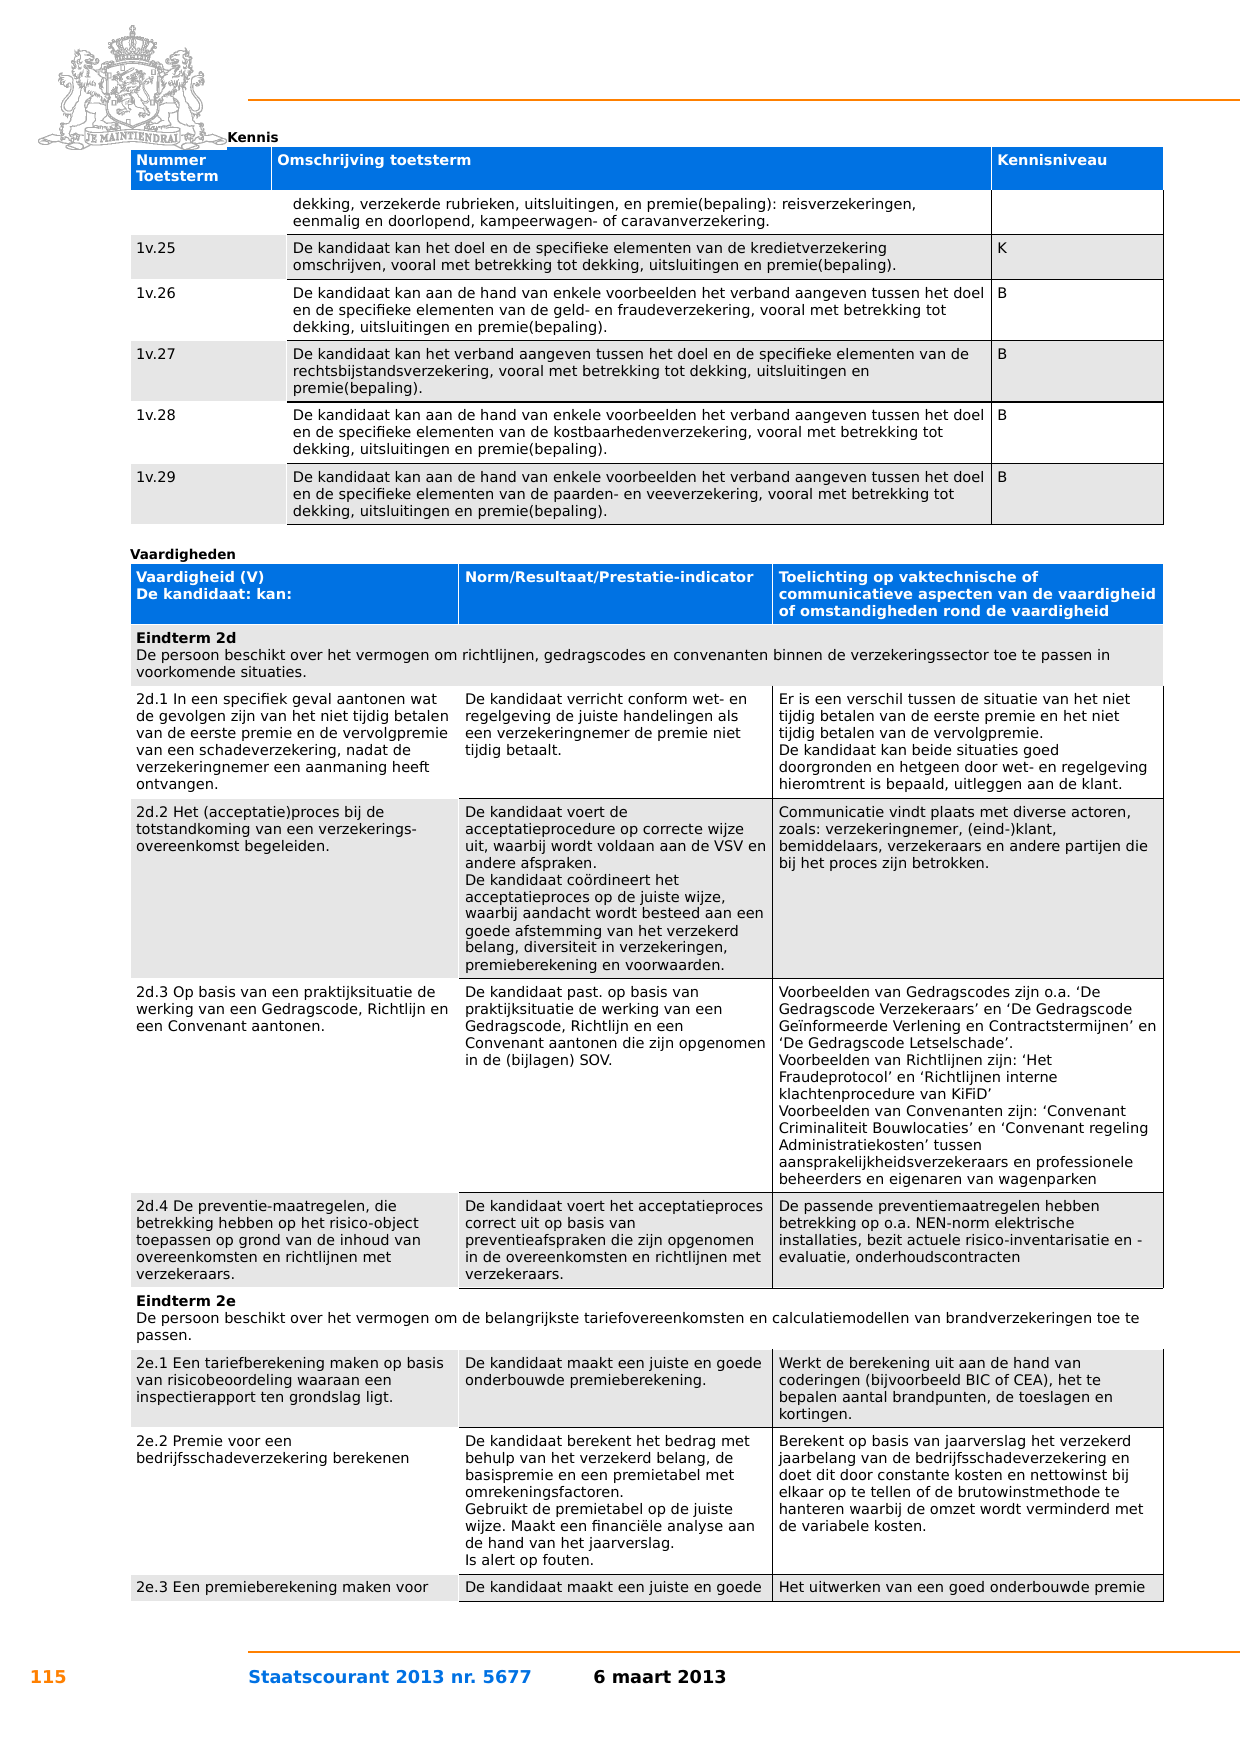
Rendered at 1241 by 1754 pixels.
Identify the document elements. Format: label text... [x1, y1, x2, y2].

table_header Vaardigheden [130, 547, 1163, 563]
table_cell 2e.1 Een tariefberekening maken op basis van risicobeoordeling waaraan een inspectierapport ten grondslag ligt. [131, 1350, 458, 1427]
table_cell 1v.26 [131, 280, 286, 340]
picture [38, 25, 227, 150]
table_cell De kandidaat verricht conform wet- en regelgeving de juiste handelingen als een verzekeringnemer de premie niet tijdig betaalt. [459, 687, 772, 798]
table_cell De kandidaat kan aan de hand van enkele voorbeelden het verband aangeven tussen het doel en de specifieke elementen van de kostbaarhedenverzekering, vooral met betrekking tot dekking, uitsluitingen en premie(bepaling). [287, 403, 991, 463]
table_cell De kandidaat berekent het bedrag met behulp van het verzekerd belang, de basispremie en een premietabel met omrekeningsfactoren. Gebruikt de premietabel op de juiste wijze. Maakt een financiële analyse aan de hand van het jaarverslag. Is alert op fouten. [459, 1428, 772, 1573]
table_cell Er is een verschil tussen de situatie van het niet tijdig betalen van de eerste premie en het niet tijdig betalen van de vervolgpremie. De kandidaat kan beide situaties goed doorgronden en hetgeen door wet- en regelgeving hieromtrent is bepaald, uitleggen aan de klant. [773, 687, 1163, 798]
table_cell 1v.29 [131, 464, 286, 524]
table_cell 2d.3 Op basis van een praktijksituatie de werking van een Gedragscode, Richtlijn en een Convenant aantonen. [131, 979, 458, 1192]
table_cell Eindterm 2d De persoon beschikt over het vermogen om richtlijnen, gedragscodes en convenanten binnen de verzekeringssector toe te passen in voorkomende situaties. [131, 625, 1163, 686]
table_cell De kandidaat voert de acceptatieprocedure op correcte wijze uit, waarbij wordt voldaan aan de VSV en andere afspraken. De kandidaat coördineert het acceptatieproces op de juiste wijze, waarbij aandacht wordt besteed aan een goede afstemming van het verzekerd belang, diversiteit in verzekeringen, premieberekening en voorwaarden. [459, 799, 772, 978]
table_cell 2d.2 Het (acceptatie)proces bij de totstandkoming van een verzekerings-overeenkomst begeleiden. [131, 799, 458, 978]
table_cell De kandidaat kan het doel en de specifieke elementen van de kredietverzekering omschrijven, vooral met betrekking tot dekking, uitsluitingen en premie(bepaling). [287, 235, 991, 279]
table_cell [992, 191, 1163, 234]
table_cell Omschrijving toetsterm [272, 147, 991, 190]
table_cell 1v.27 [131, 341, 286, 401]
table_cell K [992, 235, 1163, 279]
table_cell Toelichting op vaktechnische of communicatieve aspecten van de vaardigheid of omstandigheden rond de vaardigheid [773, 564, 1163, 624]
table_cell Nummer Toetsterm [131, 147, 271, 190]
table_cell De kandidaat voert het acceptatieproces correct uit op basis van preventieafspraken die zijn opgenomen in de overeenkomsten en richtlijnen met verzekeraars. [459, 1193, 772, 1287]
table_cell 2e.3 Een premieberekening maken voor [131, 1575, 458, 1601]
table_cell 2e.2 Premie voor een bedrijfsschadeverzekering berekenen [131, 1428, 458, 1573]
table_cell Berekent op basis van jaarverslag het verzekerd jaarbelang van de bedrijfsschadeverzekering en doet dit door constante kosten en nettowinst bij elkaar op te tellen of de brutowinstmethode te hanteren waarbij de omzet wordt verminderd met de variabele kosten. [773, 1428, 1163, 1573]
table_cell [131, 191, 286, 234]
table_cell De kandidaat maakt een juiste en goede onderbouwde premieberekening. [459, 1350, 772, 1427]
table_cell Voorbeelden van Gedragscodes zijn o.a. ‘De Gedragscode Verzekeraars’ en ‘De Gedragscode Geïnformeerde Verlening en Contractstermijnen’ en ‘De Gedragscode Letselschade’. Voorbeelden van Richtlijnen zijn: ‘Het Fraudeprotocol’ en ‘Richtlijnen interne klachtenprocedure van KiFiD’ Voorbeelden van Convenanten zijn: ‘Convenant Criminaliteit Bouwlocaties’ en ‘Convenant regeling Administratiekosten’ tussen aansprakelijkheidsverzekeraars en professionele beheerders en eigenaren van wagenparken [773, 979, 1163, 1192]
table_cell Vaardigheid (V) De kandidaat: kan: [131, 564, 458, 624]
table_cell De kandidaat past. op basis van praktijksituatie de werking van een Gedragscode, Richtlijn en een Convenant aantonen die zijn opgenomen in de (bijlagen) SOV. [459, 979, 772, 1192]
table_cell De kandidaat maakt een juiste en goede [459, 1575, 772, 1601]
table_cell De passende preventiemaatregelen hebben betrekking op o.a. NEN-norm elektrische installaties, bezit actuele risico-inventarisatie en -evaluatie, onderhoudscontracten [773, 1193, 1163, 1287]
table_cell Eindterm 2e De persoon beschikt over het vermogen om de belangrijkste tariefovereenkomsten en calculatiemodellen van brandverzekeringen toe te passen. [131, 1289, 1163, 1349]
table_cell De kandidaat kan aan de hand van enkele voorbeelden het verband aangeven tussen het doel en de specifieke elementen van de geld- en fraudeverzekering, vooral met betrekking tot dekking, uitsluitingen en premie(bepaling). [287, 280, 991, 340]
table_cell Het uitwerken van een goed onderbouwde premie [773, 1575, 1163, 1601]
table_header Kennis [227, 130, 1163, 146]
table_cell Communicatie vindt plaats met diverse actoren, zoals: verzekeringnemer, (eind-)klant, bemiddelaars, verzekeraars en andere partijen die bij het proces zijn betrokken. [773, 799, 1163, 978]
table_cell 1v.28 [131, 403, 286, 463]
table_cell 2d.4 De preventie-maatregelen, die betrekking hebben op het risico-object toepassen op grond van de inhoud van overeenkomsten en richtlijnen met verzekeraars. [131, 1193, 458, 1287]
table_cell De kandidaat kan aan de hand van enkele voorbeelden het verband aangeven tussen het doel en de specifieke elementen van de paarden- en veeverzekering, vooral met betrekking tot dekking, uitsluitingen en premie(bepaling). [287, 464, 991, 524]
table_cell Werkt de berekening uit aan de hand van coderingen (bijvoorbeeld BIC of CEA), het te bepalen aantal brandpunten, de toeslagen en kortingen. [773, 1350, 1163, 1427]
table_cell B [992, 464, 1163, 524]
table_cell B [992, 280, 1163, 340]
table_cell 1v.25 [131, 235, 286, 279]
table_cell dekking, verzekerde rubrieken, uitsluitingen, en premie(bepaling): reisverzekeringen, eenmalig en doorlopend, kampeerwagen- of caravanverzekering. [287, 191, 991, 234]
table_cell Norm/Resultaat/Prestatie-indicator [459, 564, 772, 624]
table_cell Kennisniveau [992, 147, 1163, 190]
table_cell 2d.1 In een specifiek geval aantonen wat de gevolgen zijn van het niet tijdig betalen van de eerste premie en de vervolgpremie van een schadeverzekering, nadat de verzekeringnemer een aanmaning heeft ontvangen. [131, 687, 458, 798]
table_cell B [992, 341, 1163, 401]
table_cell De kandidaat kan het verband aangeven tussen het doel en de specifieke elementen van de rechtsbijstandsverzekering, vooral met betrekking tot dekking, uitsluitingen en premie(bepaling). [287, 341, 991, 401]
table_cell B [992, 403, 1163, 463]
